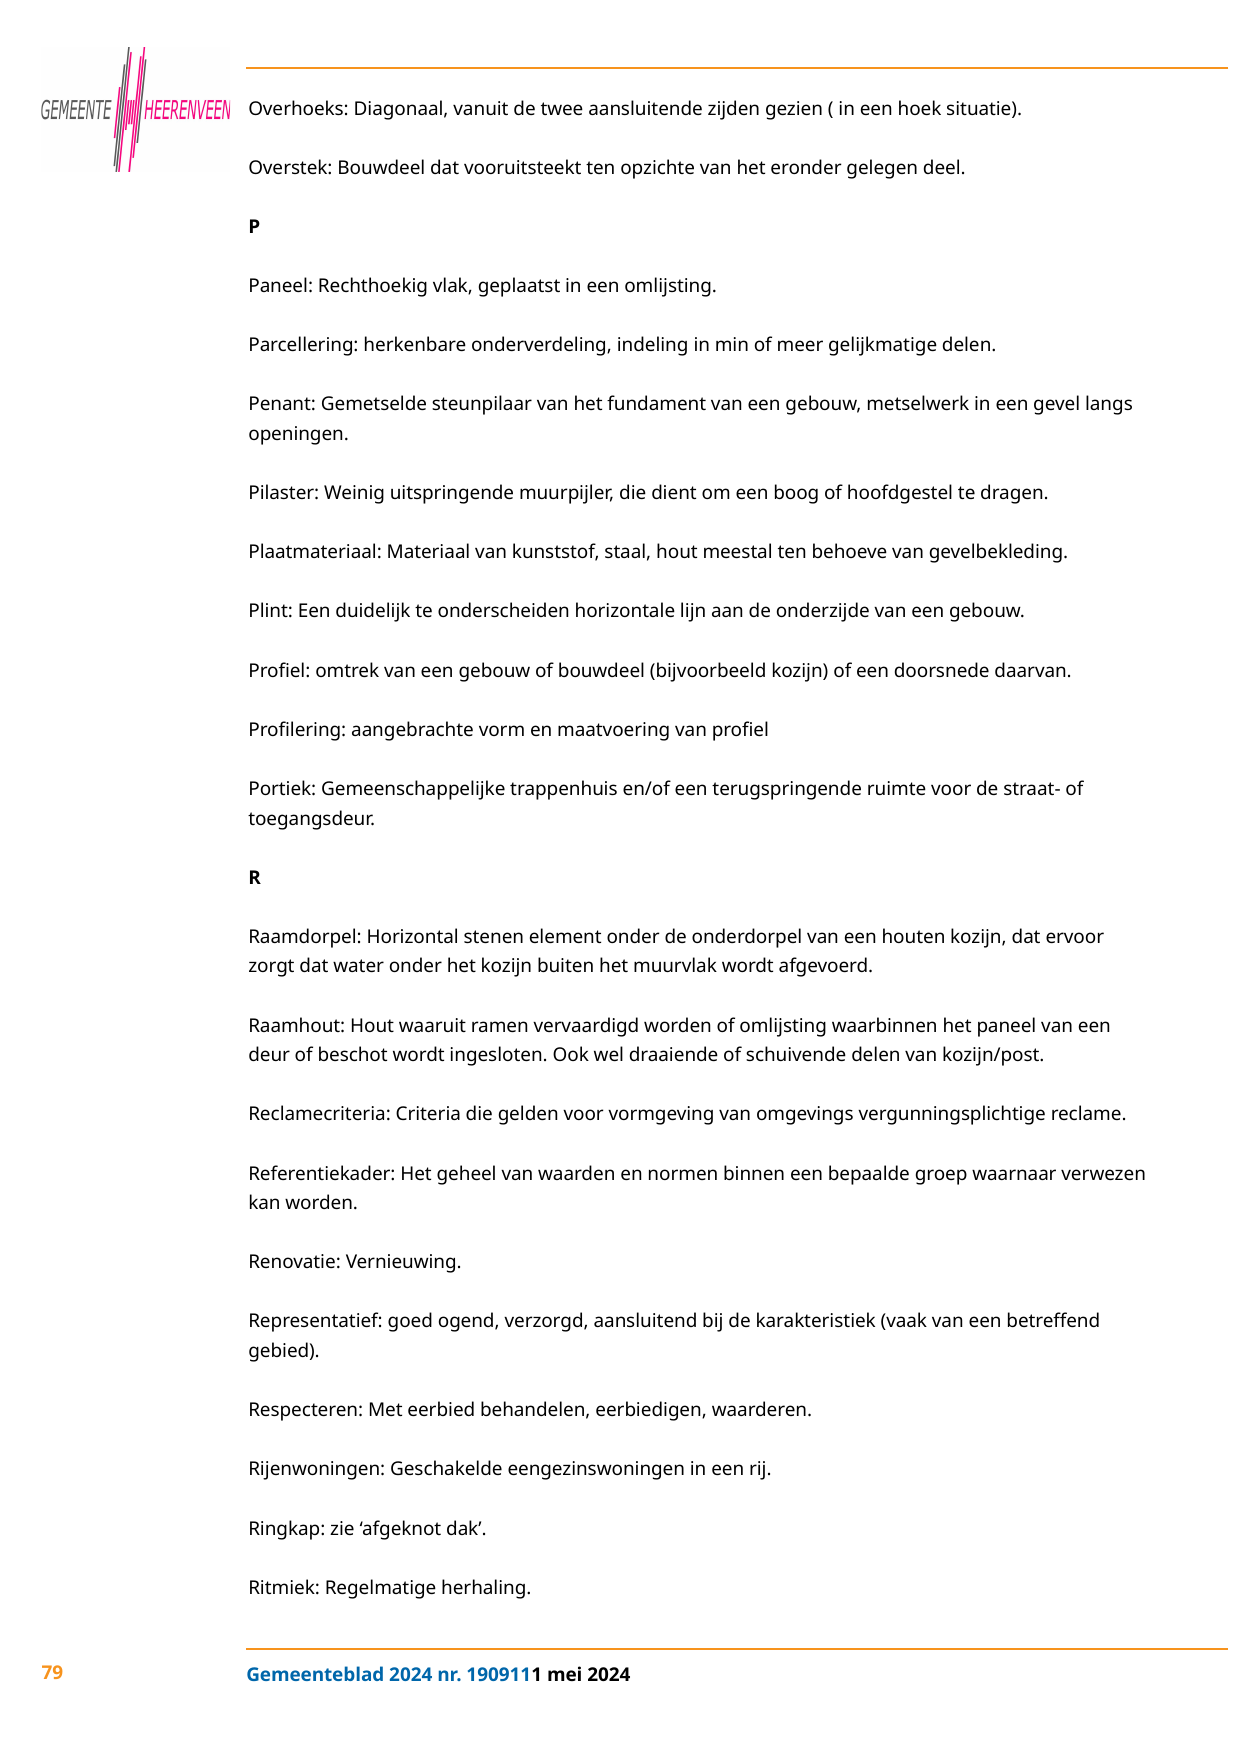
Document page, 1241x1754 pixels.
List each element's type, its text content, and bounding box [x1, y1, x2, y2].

text Portiek: Gemeenschappelijke trappenhuis en/of een terugspringende ruimte voor de straat- of toegangsdeur. [248, 775, 1152, 831]
text Raamdorpel: Horizontal stenen element onder de onderdorpel van een houten kozijn, dat ervoor zorgt dat water onder het kozijn buiten het muurvlak wordt afgevoerd. [248, 923, 1152, 978]
text Respecteren: Met eerbied behandelen, eerbiedigen, waarderen. [248, 1396, 1152, 1422]
picture [41, 47, 231, 172]
text Profiel: omtrek van een gebouw of bouwdeel (bijvoorbeeld kozijn) of een doorsnede daarvan. [248, 657, 1152, 683]
text Profilering: aangebrachte vorm en maatvoering van profiel [248, 716, 1152, 742]
text Raamhout: Hout waaruit ramen vervaardigd worden of omlijsting waarbinnen het paneel van een deur of beschot wordt ingesloten. Ook wel draaiende of schuivende delen van kozijn/post. [248, 1012, 1152, 1067]
text P [248, 213, 1152, 239]
text Ritmiek: Regelmatige herhaling. [248, 1574, 1152, 1600]
text Penant: Gemetselde steunpilaar van het fundament van een gebouw, metselwerk in een gevel langs openingen. [248, 391, 1152, 446]
text Plint: Een duidelijk te onderscheiden horizontale lijn aan de onderzijde van een gebouw. [248, 598, 1152, 623]
text Referentiekader: Het geheel van waarden en normen binnen een bepaalde groep waarnaar verwezen kan worden. [248, 1160, 1152, 1215]
text Parcellering: herkenbare onderverdeling, indeling in min of meer gelijkmatige delen. [248, 331, 1152, 357]
text R [248, 864, 1152, 890]
text Pilaster: Weinig uitspringende muurpijler, die dient om een boog of hoofdgestel te dragen. [248, 479, 1152, 505]
text Reclamecriteria: Criteria die gelden voor vormgeving van omgevings vergunningsplichtige reclame. [248, 1101, 1152, 1126]
text Overstek: Bouwdeel dat vooruitsteekt ten opzichte van het eronder gelegen deel. [248, 154, 1152, 180]
text Plaatmateriaal: Materiaal van kunststof, staal, hout meestal ten behoeve van gevelbekleding. [248, 538, 1152, 564]
text Ringkap: zie ‘afgeknot dak’. [248, 1515, 1152, 1541]
text Paneel: Rechthoekig vlak, geplaatst in een omlijsting. [248, 272, 1152, 298]
text Overhoeks: Diagonaal, vanuit de twee aansluitende zijden gezien ( in een hoek situatie). [248, 95, 1152, 121]
text Representatief: goed ogend, verzorgd, aansluitend bij de karakteristiek (vaak van een betreffend gebied). [248, 1308, 1152, 1363]
text Rijenwoningen: Geschakelde eengezinswoningen in een rij. [248, 1456, 1152, 1481]
text Renovatie: Vernieuwing. [248, 1248, 1152, 1274]
